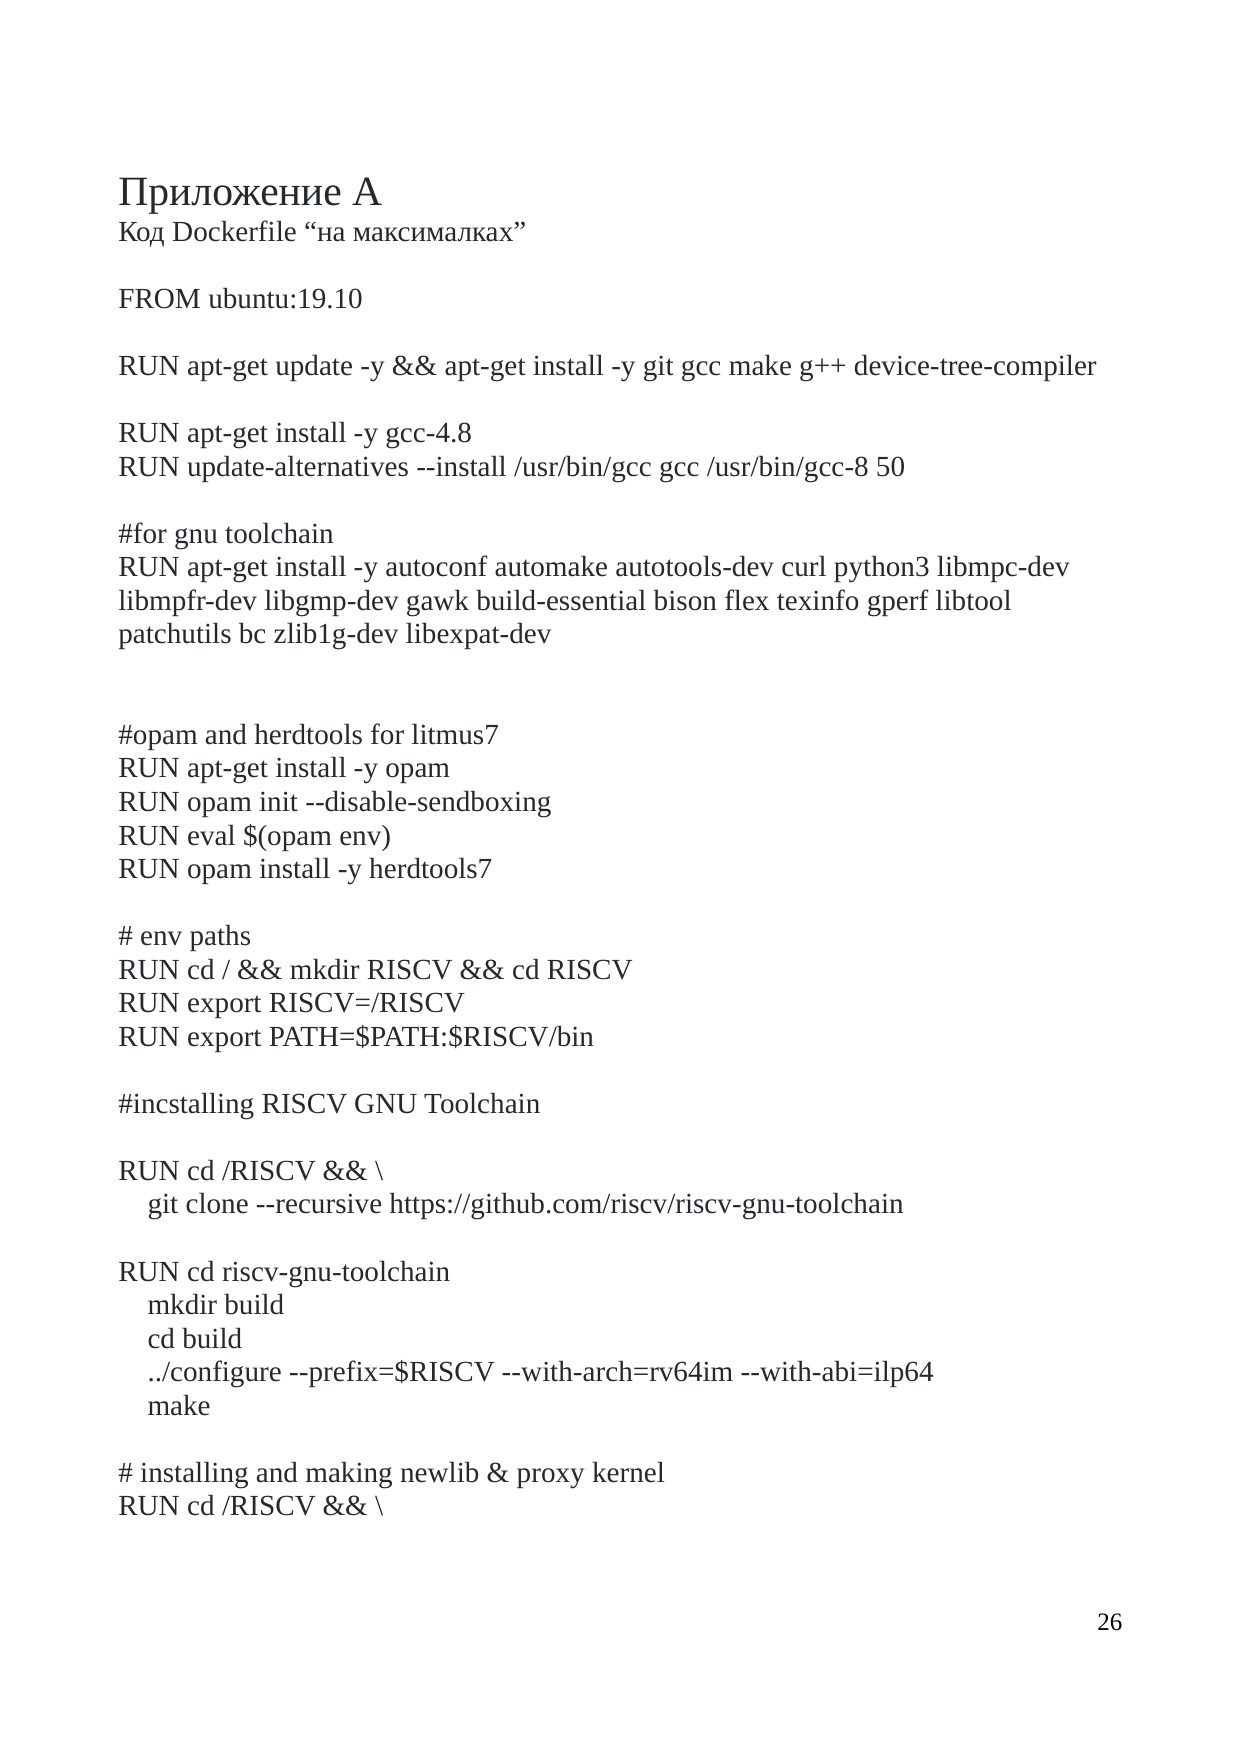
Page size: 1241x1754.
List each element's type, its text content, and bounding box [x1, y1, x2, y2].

text RUN cd riscv-gnu-toolchain [118, 1254, 1122, 1287]
text RUN export RISCV=/RISCV [118, 985, 1122, 1019]
text FROM ubuntu:19.10 [118, 281, 1122, 314]
text RUN apt-get install -y opam [118, 751, 1122, 784]
text git clone --recursive https://github.com/riscv/riscv-gnu-toolchain [118, 1187, 1122, 1220]
text Приложение А [118, 166, 1122, 214]
text #for gnu toolchain [118, 516, 1122, 549]
text RUN opam init --disable-sendboxing [118, 784, 1122, 818]
text Код Dockerfile “на максималках” [118, 214, 1122, 247]
text RUN cd / && mkdir RISCV && cd RISCV [118, 952, 1122, 985]
text RUN cd /RISCV && \ [118, 1488, 1122, 1522]
text mkdir build [118, 1287, 1122, 1321]
text #incstalling RISCV GNU Toolchain [118, 1086, 1122, 1119]
text cd build [118, 1321, 1122, 1354]
text RUN opam install -y herdtools7 [118, 851, 1122, 885]
text # installing and making newlib & proxy kernel [118, 1455, 1122, 1488]
text RUN eval $(opam env) [118, 818, 1122, 851]
text # env paths [118, 918, 1122, 952]
text RUN update-alternatives --install /usr/bin/gcc gcc /usr/bin/gcc-8 50 [118, 449, 1122, 482]
text RUN cd /RISCV && \ [118, 1153, 1122, 1187]
text make [118, 1388, 1122, 1421]
text ../configure --prefix=$RISCV --with-arch=rv64im --with-abi=ilp64 [118, 1354, 1122, 1388]
text RUN export PATH=$PATH:$RISCV/bin [118, 1019, 1122, 1052]
text RUN apt-get install -y gcc-4.8 [118, 415, 1122, 449]
text #opam and herdtools for litmus7 [118, 717, 1122, 751]
text RUN apt-get update -y && apt-get install -y git gcc make g++ device-tree-compiler [118, 348, 1122, 382]
text RUN apt-get install -y autoconf automake autotools-dev curl python3 libmpc-dev libmpfr-dev libgmp-dev gawk build-essential bison flex texinfo gperf libtool patchutils bc zlib1g-dev libexpat-dev [118, 549, 1122, 650]
